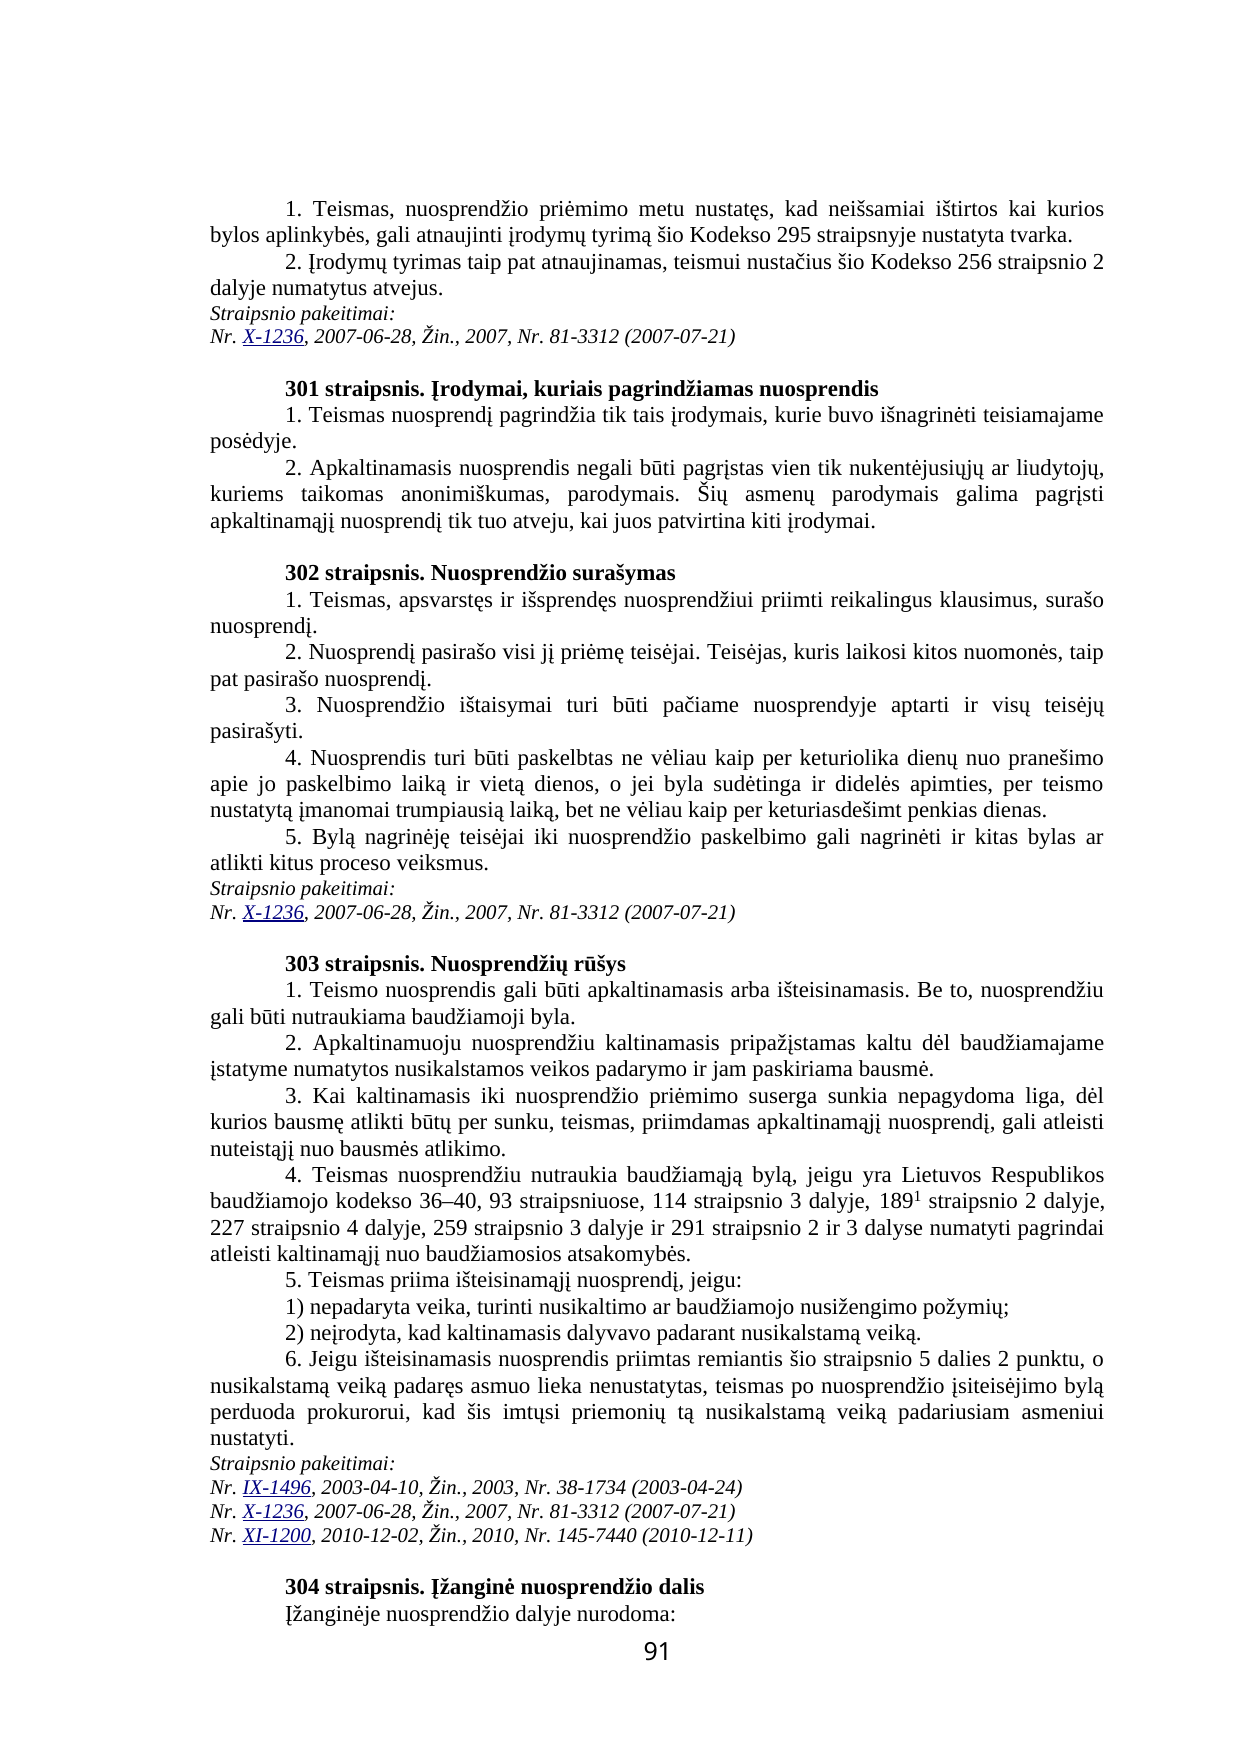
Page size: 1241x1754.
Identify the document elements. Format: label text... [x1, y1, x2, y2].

text 301 straipsnis. Įrodymai, kuriais pagrindžiamas nuosprendis [210, 375, 1106, 401]
text 2. Nuosprendį pasirašo visi jį priėmę teisėjai. Teisėjas, kuris laikosi kitos nuomonės, taip pat pasirašo nuosprendį. [210, 638, 1106, 691]
text Nr. IX-1496, 2003-04-10, Žin., 2003, Nr. 38-1734 (2003-04-24) [210, 1475, 1106, 1499]
text 5. Bylą nagrinėję teisėjai iki nuosprendžio paskelbimo gali nagrinėti ir kitas bylas ar atlikti kitus proceso veiksmus. [210, 823, 1106, 876]
text 4. Nuosprendis turi būti paskelbtas ne vėliau kaip per keturiolika dienų nuo pranešimo apie jo paskelbimo laiką ir vietą dienos, o jei byla sudėtinga ir didelės apimties, per teismo nustatytą įmanomai trumpiausią laiką, bet ne vėliau kaip per keturiasdešimt penkias dienas. [210, 744, 1106, 823]
text 304 straipsnis. Įžanginė nuosprendžio dalis [210, 1573, 1106, 1600]
text Nr. X-1236, 2007-06-28, Žin., 2007, Nr. 81-3312 (2007-07-21) [210, 900, 1106, 924]
text 1. Teismas, nuosprendžio priėmimo metu nustatęs, kad neišsamiai ištirtos kai kurios bylos aplinkybės, gali atnaujinti įrodymų tyrimą šio Kodekso 295 straipsnyje nustatyta tvarka. [210, 195, 1106, 248]
text 2. Apkaltinamasis nuosprendis negali būti pagrįstas vien tik nukentėjusiųjų ar liudytojų, kuriems taikomas anonimiškumas, parodymais. Šių asmenų parodymais galima pagrįsti apkaltinamąjį nuosprendį tik tuo atveju, kai juos patvirtina kiti įrodymai. [210, 454, 1106, 533]
text Nr. X-1236, 2007-06-28, Žin., 2007, Nr. 81-3312 (2007-07-21) [210, 324, 1106, 348]
text Nr. X-1236, 2007-06-28, Žin., 2007, Nr. 81-3312 (2007-07-21) [210, 1499, 1106, 1523]
text 6. Jeigu išteisinamasis nuosprendis priimtas remiantis šio straipsnio 5 dalies 2 punktu, o nusikalstamą veiką padaręs asmuo lieka nenustatytas, teismas po nuosprendžio įsiteisėjimo bylą perduoda prokurorui, kad šis imtųsi priemonių tą nusikalstamą veiką padariusiam asmeniui nustatyti. [210, 1345, 1106, 1451]
text Nr. XI-1200, 2010-12-02, Žin., 2010, Nr. 145-7440 (2010-12-11) [210, 1523, 1106, 1547]
text Įžanginėje nuosprendžio dalyje nurodoma: [210, 1600, 1106, 1626]
text 303 straipsnis. Nuosprendžių rūšys [210, 950, 1106, 976]
text 1) nepadaryta veika, turinti nusikaltimo ar baudžiamojo nusižengimo požymių; [210, 1293, 1106, 1319]
text Straipsnio pakeitimai: [210, 876, 1106, 900]
text 4. Teismas nuosprendžiu nutraukia baudžiamąją bylą, jeigu yra Lietuvos Respublikos baudžiamojo kodekso 36–40, 93 straipsniuose, 114 straipsnio 3 dalyje, 1891 straipsnio 2 dalyje, 227 straipsnio 4 dalyje, 259 straipsnio 3 dalyje ir 291 straipsnio 2 ir 3 dalyse numatyti pagrindai atleisti kaltinamąjį nuo baudžiamosios atsakomybės. [210, 1161, 1106, 1266]
text 3. Kai kaltinamasis iki nuosprendžio priėmimo suserga sunkia nepagydoma liga, dėl kurios bausmę atlikti būtų per sunku, teismas, priimdamas apkaltinamąjį nuosprendį, gali atleisti nuteistąjį nuo bausmės atlikimo. [210, 1082, 1106, 1161]
text 5. Teismas priima išteisinamąjį nuosprendį, jeigu: [210, 1266, 1106, 1293]
text 1. Teismo nuosprendis gali būti apkaltinamasis arba išteisinamasis. Be to, nuosprendžiu gali būti nutraukiama baudžiamoji byla. [210, 976, 1106, 1029]
text 302 straipsnis. Nuosprendžio surašymas [210, 559, 1106, 586]
text 2. Įrodymų tyrimas taip pat atnaujinamas, teismui nustačius šio Kodekso 256 straipsnio 2 dalyje numatytus atvejus. [210, 248, 1106, 300]
text Straipsnio pakeitimai: [210, 1451, 1106, 1475]
text 2) neįrodyta, kad kaltinamasis dalyvavo padarant nusikalstamą veiką. [210, 1319, 1106, 1345]
text 1. Teismas nuosprendį pagrindžia tik tais įrodymais, kurie buvo išnagrinėti teisiamajame posėdyje. [210, 401, 1106, 454]
text 2. Apkaltinamuoju nuosprendžiu kaltinamasis pripažįstamas kaltu dėl baudžiamajame įstatyme numatytos nusikalstamos veikos padarymo ir jam paskiriama bausmė. [210, 1029, 1106, 1082]
text 1. Teismas, apsvarstęs ir išsprendęs nuosprendžiui priimti reikalingus klausimus, surašo nuosprendį. [210, 586, 1106, 638]
text 3. Nuosprendžio ištaisymai turi būti pačiame nuosprendyje aptarti ir visų teisėjų pasirašyti. [210, 691, 1106, 744]
text Straipsnio pakeitimai: [210, 300, 1106, 324]
